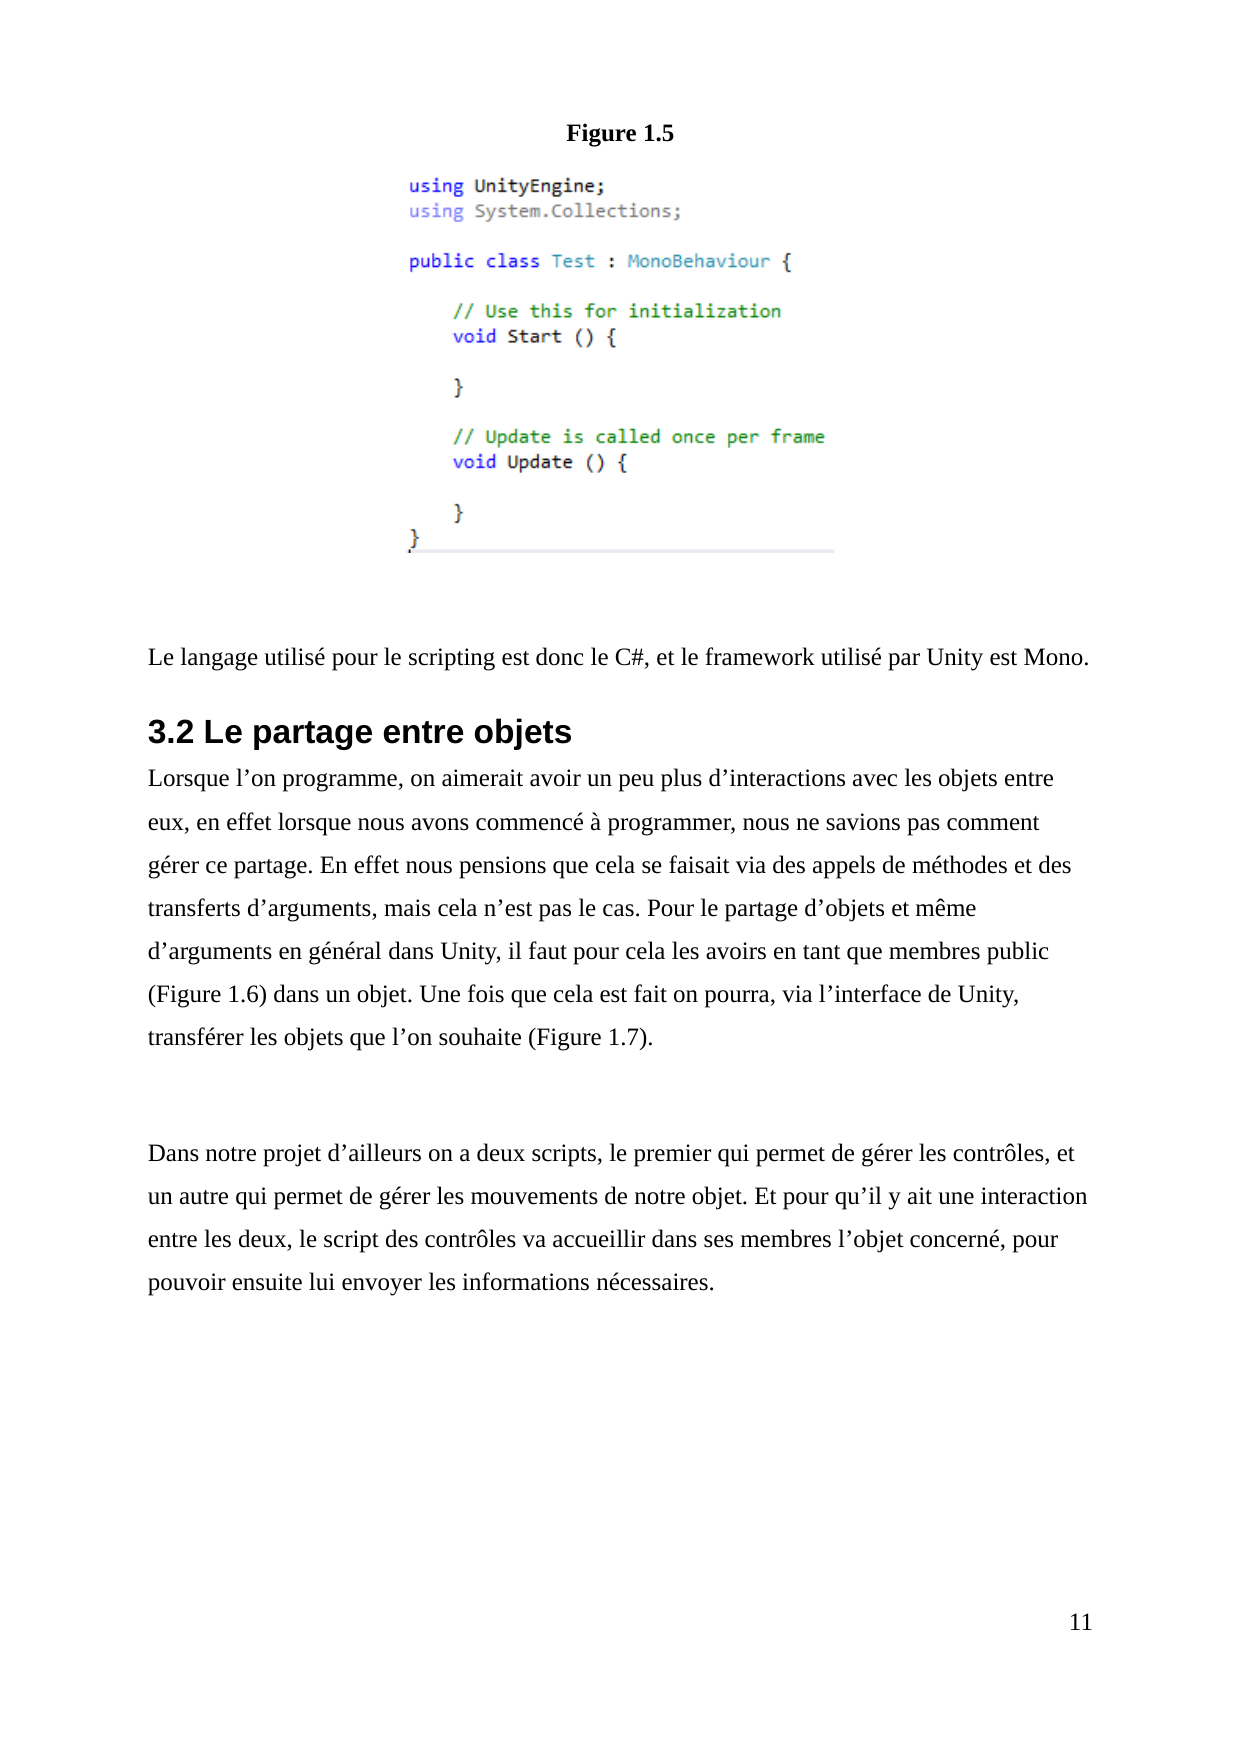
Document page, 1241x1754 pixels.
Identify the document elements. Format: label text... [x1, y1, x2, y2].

picture [406, 175, 835, 553]
text Le langage utilisé pour le scripting est donc le C#, et le framework utilisé par Unity est Mono. [148, 642, 1093, 671]
subtitle 3.2 Le partage entre objets [148, 712, 1093, 751]
text Figure 1.5 [148, 118, 1093, 147]
text Lorsque l’on programme, on aimerait avoir un peu plus d’interactions avec les objets entre eux, en effet lorsque nous avons commencé à programmer, nous ne savions pas comment gérer ce partage. En effet nous pensions que cela se faisait via des appels de méthodes et des transferts d’arguments, mais cela n’est pas le cas. Pour le partage d’objets et même d’arguments en général dans Unity, il faut pour cela les avoirs en tant que membres public (Figure 1.6) dans un objet. Une fois que cela est fait on pourra, via l’interface de Unity, transférer les objets que l’on souhaite (Figure 1.7). [148, 763, 1093, 1051]
text Dans notre projet d’ailleurs on a deux scripts, le premier qui permet de gérer les contrôles, et un autre qui permet de gérer les mouvements de notre objet. Et pour qu’il y ait une interaction entre les deux, le script des contrôles va accueillir dans ses membres l’objet concerné, pour pouvoir ensuite lui envoyer les informations nécessaires. [148, 1138, 1093, 1296]
